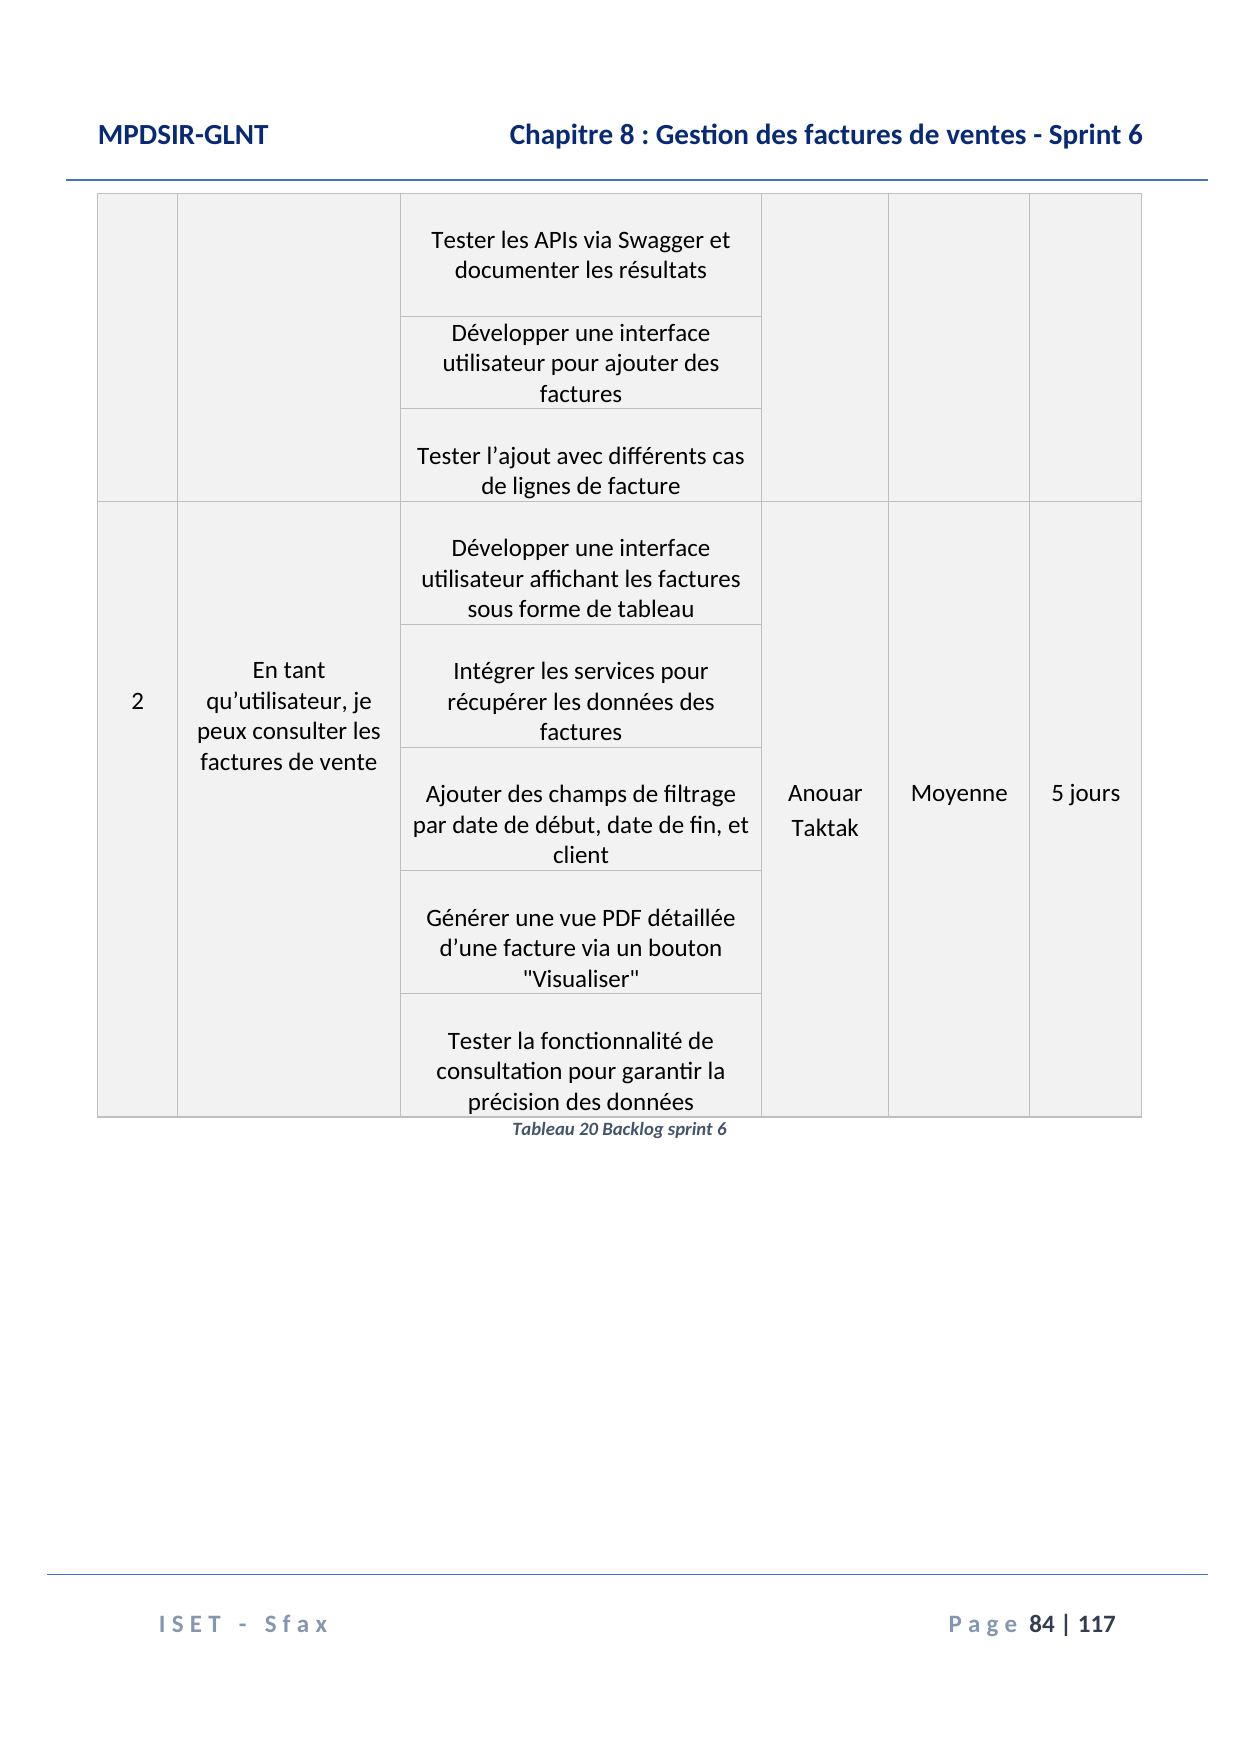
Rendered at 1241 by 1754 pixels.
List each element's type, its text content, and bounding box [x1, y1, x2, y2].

table_cell [178, 194, 400, 501]
text Tableau 20 Backlog sprint 6 [97, 1117, 1143, 1140]
table_cell Développer une interface utilisateur affichant les factures sous forme de tableau [401, 502, 761, 624]
table_cell Tester la fonctionnalité de consultation pour garantir la précision des données [401, 994, 761, 1116]
table_cell Tester les APIs via Swagger et documenter les résultats [401, 194, 761, 316]
table_cell [98, 194, 177, 501]
table_cell [762, 194, 888, 501]
table_cell [889, 194, 1029, 501]
table_cell En tant qu’utilisateur, je peux consulter les factures de vente [178, 502, 400, 1116]
table_cell 5 jours [1030, 502, 1141, 1116]
table_cell Ajouter des champs de filtrage par date de début, date de fin, et client [401, 748, 761, 870]
table_cell [1030, 194, 1141, 501]
table_cell Tester l’ajout avec différents cas de lignes de facture [401, 409, 761, 501]
table_cell 2 [98, 502, 177, 1116]
table_cell Développer une interface utilisateur pour ajouter des factures [401, 317, 761, 408]
table_cell Générer une vue PDF détaillée d’une facture via un bouton "Visualiser" [401, 871, 761, 993]
table_cell Intégrer les services pour récupérer les données des factures [401, 625, 761, 747]
table_cell Anouar Taktak [762, 502, 888, 1116]
table_cell Moyenne [889, 502, 1029, 1116]
